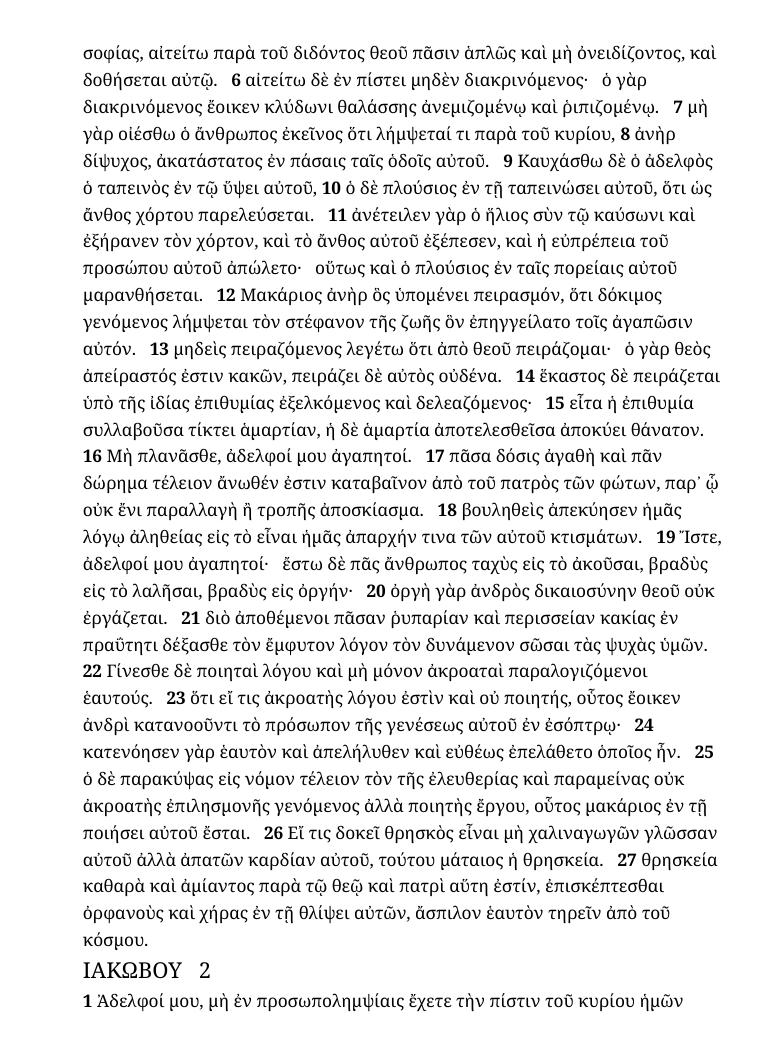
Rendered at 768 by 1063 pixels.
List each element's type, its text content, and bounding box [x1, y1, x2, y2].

text 1 Ἀδελφοί μου, μὴ ἐν προσωπολημψίαις ἔχετε τὴν πίστιν τοῦ κυρίου ἡμῶν [83, 989, 726, 1013]
text ΙΑΚΩΒΟΥ 2 [83, 955, 726, 985]
text σοφίας, αἰτείτω παρὰ τοῦ διδόντος θεοῦ πᾶσιν ἁπλῶς καὶ μὴ ὀνειδίζοντος, καὶ δοθήσεται αὐτῷ. 6 αἰτείτω δὲ ἐν πίστει μηδὲν διακρινόμενος· ὁ γὰρ διακρινόμενος ἔοικεν κλύδωνι θαλάσσης ἀνεμιζομένῳ καὶ ῥιπιζομένῳ. 7 μὴ γὰρ οἰέσθω ὁ ἄνθρωπος ἐκεῖνος ὅτι λήμψεταί τι παρὰ τοῦ κυρίου, 8 ἀνὴρ δίψυχος, ἀκατάστατος ἐν πάσαις ταῖς ὁδοῖς αὐτοῦ. 9 Καυχάσθω δὲ ὁ ἀδελφὸς ὁ ταπεινὸς ἐν τῷ ὕψει αὐτοῦ, 10 ὁ δὲ πλούσιος ἐν τῇ ταπεινώσει αὐτοῦ, ὅτι ὡς ἄνθος χόρτου παρελεύσεται. 11 ἀνέτειλεν γὰρ ὁ ἥλιος σὺν τῷ καύσωνι καὶ ἐξήρανεν τὸν χόρτον, καὶ τὸ ἄνθος αὐτοῦ ἐξέπεσεν, καὶ ἡ εὐπρέπεια τοῦ προσώπου αὐτοῦ ἀπώλετο· οὕτως καὶ ὁ πλούσιος ἐν ταῖς πορείαις αὐτοῦ μαρανθήσεται. 12 Μακάριος ἀνὴρ ὃς ὑπομένει πειρασμόν, ὅτι δόκιμος γενόμενος λήμψεται τὸν στέφανον τῆς ζωῆς ὃν ἐπηγγείλατο τοῖς ἀγαπῶσιν αὐτόν. 13 μηδεὶς πειραζόμενος λεγέτω ὅτι ἀπὸ θεοῦ πειράζομαι· ὁ γὰρ θεὸς ἀπείραστός ἐστιν κακῶν, πειράζει δὲ αὐτὸς οὐδένα. 14 ἕκαστος δὲ πειράζεται ὑπὸ τῆς ἰδίας ἐπιθυμίας ἐξελκόμενος καὶ δελεαζόμενος· 15 εἶτα ἡ ἐπιθυμία συλλαβοῦσα τίκτει ἁμαρτίαν, ἡ δὲ ἁμαρτία ἀποτελεσθεῖσα ἀποκύει θάνατον. 16 Μὴ πλανᾶσθε, ἀδελφοί μου ἀγαπητοί. 17 πᾶσα δόσις ἀγαθὴ καὶ πᾶν δώρημα τέλειον ἄνωθέν ἐστιν καταβαῖνον ἀπὸ τοῦ πατρὸς τῶν φώτων, παρ᾽ ᾧ οὐκ ἔνι παραλλαγὴ ἢ τροπῆς ἀποσκίασμα. 18 βουληθεὶς ἀπεκύησεν ἡμᾶς λόγῳ ἀληθείας εἰς τὸ εἶναι ἡμᾶς ἀπαρχήν τινα τῶν αὐτοῦ κτισμάτων. 19 Ἴστε, ἀδελφοί μου ἀγαπητοί· ἔστω δὲ πᾶς ἄνθρωπος ταχὺς εἰς τὸ ἀκοῦσαι, βραδὺς εἰς τὸ λαλῆσαι, βραδὺς εἰς ὀργήν· 20 ὀργὴ γὰρ ἀνδρὸς δικαιοσύνην θεοῦ οὐκ ἐργάζεται. 21 διὸ ἀποθέμενοι πᾶσαν ῥυπαρίαν καὶ περισσείαν κακίας ἐν πραΰτητι δέξασθε τὸν ἔμφυτον λόγον τὸν δυνάμενον σῶσαι τὰς ψυχὰς ὑμῶν. 22 Γίνεσθε δὲ ποιηταὶ λόγου καὶ μὴ μόνον ἀκροαταὶ παραλογιζόμενοι ἑαυτούς. 23 ὅτι εἴ τις ἀκροατὴς λόγου ἐστὶν καὶ οὐ ποιητής, οὗτος ἔοικεν ἀνδρὶ κατανοοῦντι τὸ πρόσωπον τῆς γενέσεως αὐτοῦ ἐν ἐσόπτρῳ· 24 κατενόησεν γὰρ ἑαυτὸν καὶ ἀπελήλυθεν καὶ εὐθέως ἐπελάθετο ὁποῖος ἦν. 25 ὁ δὲ παρακύψας εἰς νόμον τέλειον τὸν τῆς ἐλευθερίας καὶ παραμείνας οὐκ ἀκροατὴς ἐπιλησμονῆς γενόμενος ἀλλὰ ποιητὴς ἔργου, οὗτος μακάριος ἐν τῇ ποιήσει αὐτοῦ ἔσται. 26 Εἴ τις δοκεῖ θρησκὸς εἶναι μὴ χαλιναγωγῶν γλῶσσαν αὐτοῦ ἀλλὰ ἀπατῶν καρδίαν αὐτοῦ, τούτου μάταιος ἡ θρησκεία. 27 θρησκεία καθαρὰ καὶ ἀμίαντος παρὰ τῷ θεῷ καὶ πατρὶ αὕτη ἐστίν, ἐπισκέπτεσθαι ὀρφανοὺς καὶ χήρας ἐν τῇ θλίψει αὐτῶν, ἄσπιλον ἑαυτὸν τηρεῖν ἀπὸ τοῦ κόσμου. [83, 41, 726, 952]
